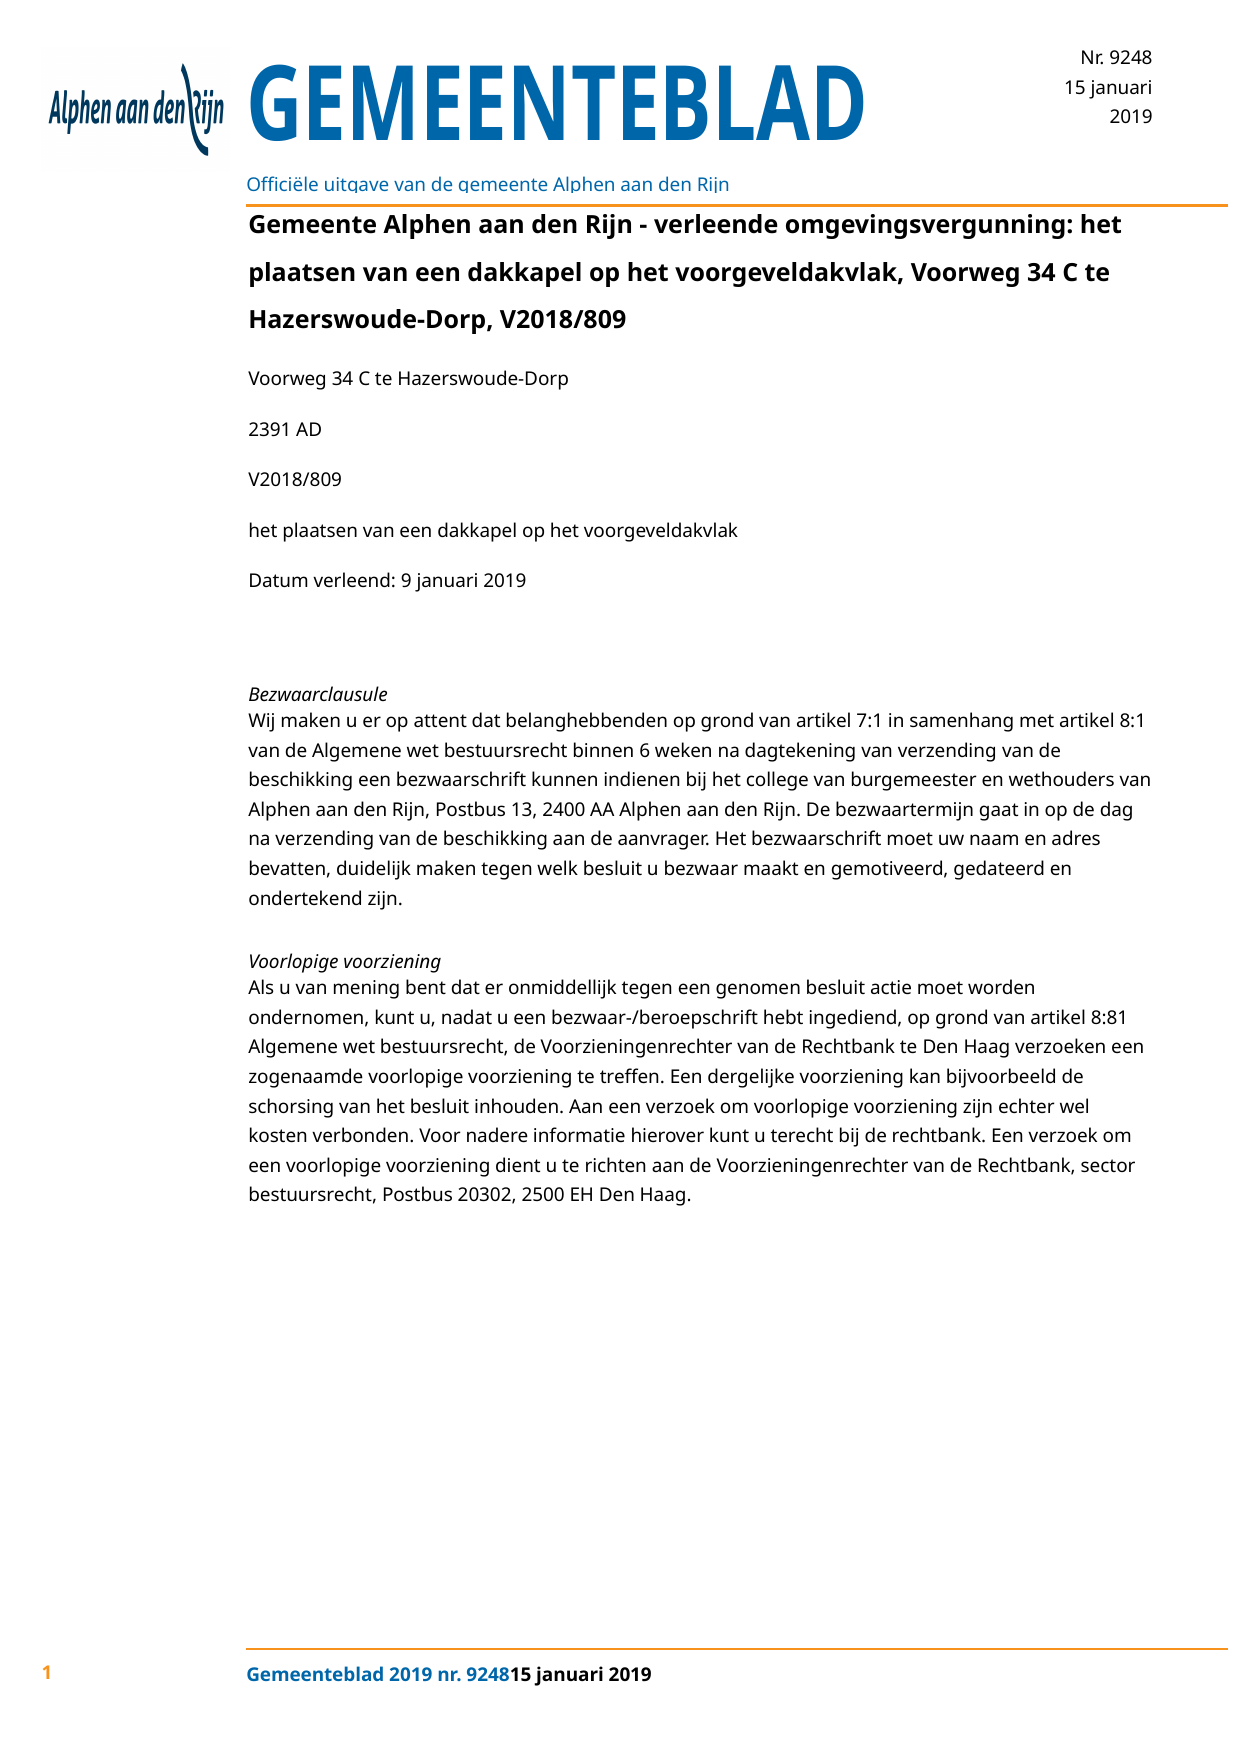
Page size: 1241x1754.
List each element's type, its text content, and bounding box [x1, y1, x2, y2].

text het plaatsen van een dakkapel op het voorgeveldakvlak [248, 517, 1152, 542]
text Voorlopige voorziening [248, 949, 1152, 974]
text Bezwaarclausule [248, 682, 1152, 707]
text Voorweg 34 C te Hazerswoude-Dorp [248, 366, 1152, 391]
picture [41, 47, 231, 172]
text Als u van mening bent dat er onmiddellijk tegen een genomen besluit actie moet worden ondernomen, kunt u, nadat u een bezwaar-/beroepschrift hebt ingediend, op grond van artikel 8:81 Algemene wet bestuursrecht, de Voorzieningenrechter van de Rechtbank te Den Haag verzoeken een zogenaamde voorlopige voorziening te treffen. Een dergelijke voorziening kan bijvoorbeeld de schorsing van het besluit inhouden. Aan een verzoek om voorlopige voorziening zijn echter wel kosten verbonden. Voor nadere informatie hierover kunt u terecht bij de rechtbank. Een verzoek om een voorlopige voorziening dient u te richten aan de Voorzieningenrechter van de Rechtbank, sector bestuursrecht, Postbus 20302, 2500 EH Den Haag. [248, 974, 1152, 1207]
text 2391 AD [248, 416, 1152, 442]
text Gemeente Alphen aan den Rijn - verleende omgevingsvergunning: het plaatsen van een dakkapel op het voorgeveldakvlak, Voorweg 34 C te Hazerswoude-Dorp, V2018/809 [248, 207, 1152, 336]
text Wij maken u er op attent dat belanghebbenden op grond van artikel 7:1 in samenhang met artikel 8:1 van de Algemene wet bestuursrecht binnen 6 weken na dagtekening van verzending van de beschikking een bezwaarschrift kunnen indienen bij het college van burgemeester en wethouders van Alphen aan den Rijn, Postbus 13, 2400 AA Alphen aan den Rijn. De bezwaartermijn gaat in op de dag na verzending van de beschikking aan de aanvrager. Het bezwaarschrift moet uw naam en adres bevatten, duidelijk maken tegen welk besluit u bezwaar maakt en gemotiveerd, gedateerd en ondertekend zijn. [248, 707, 1152, 911]
text Datum verleend: 9 januari 2019 [248, 567, 1152, 593]
text V2018/809 [248, 466, 1152, 492]
